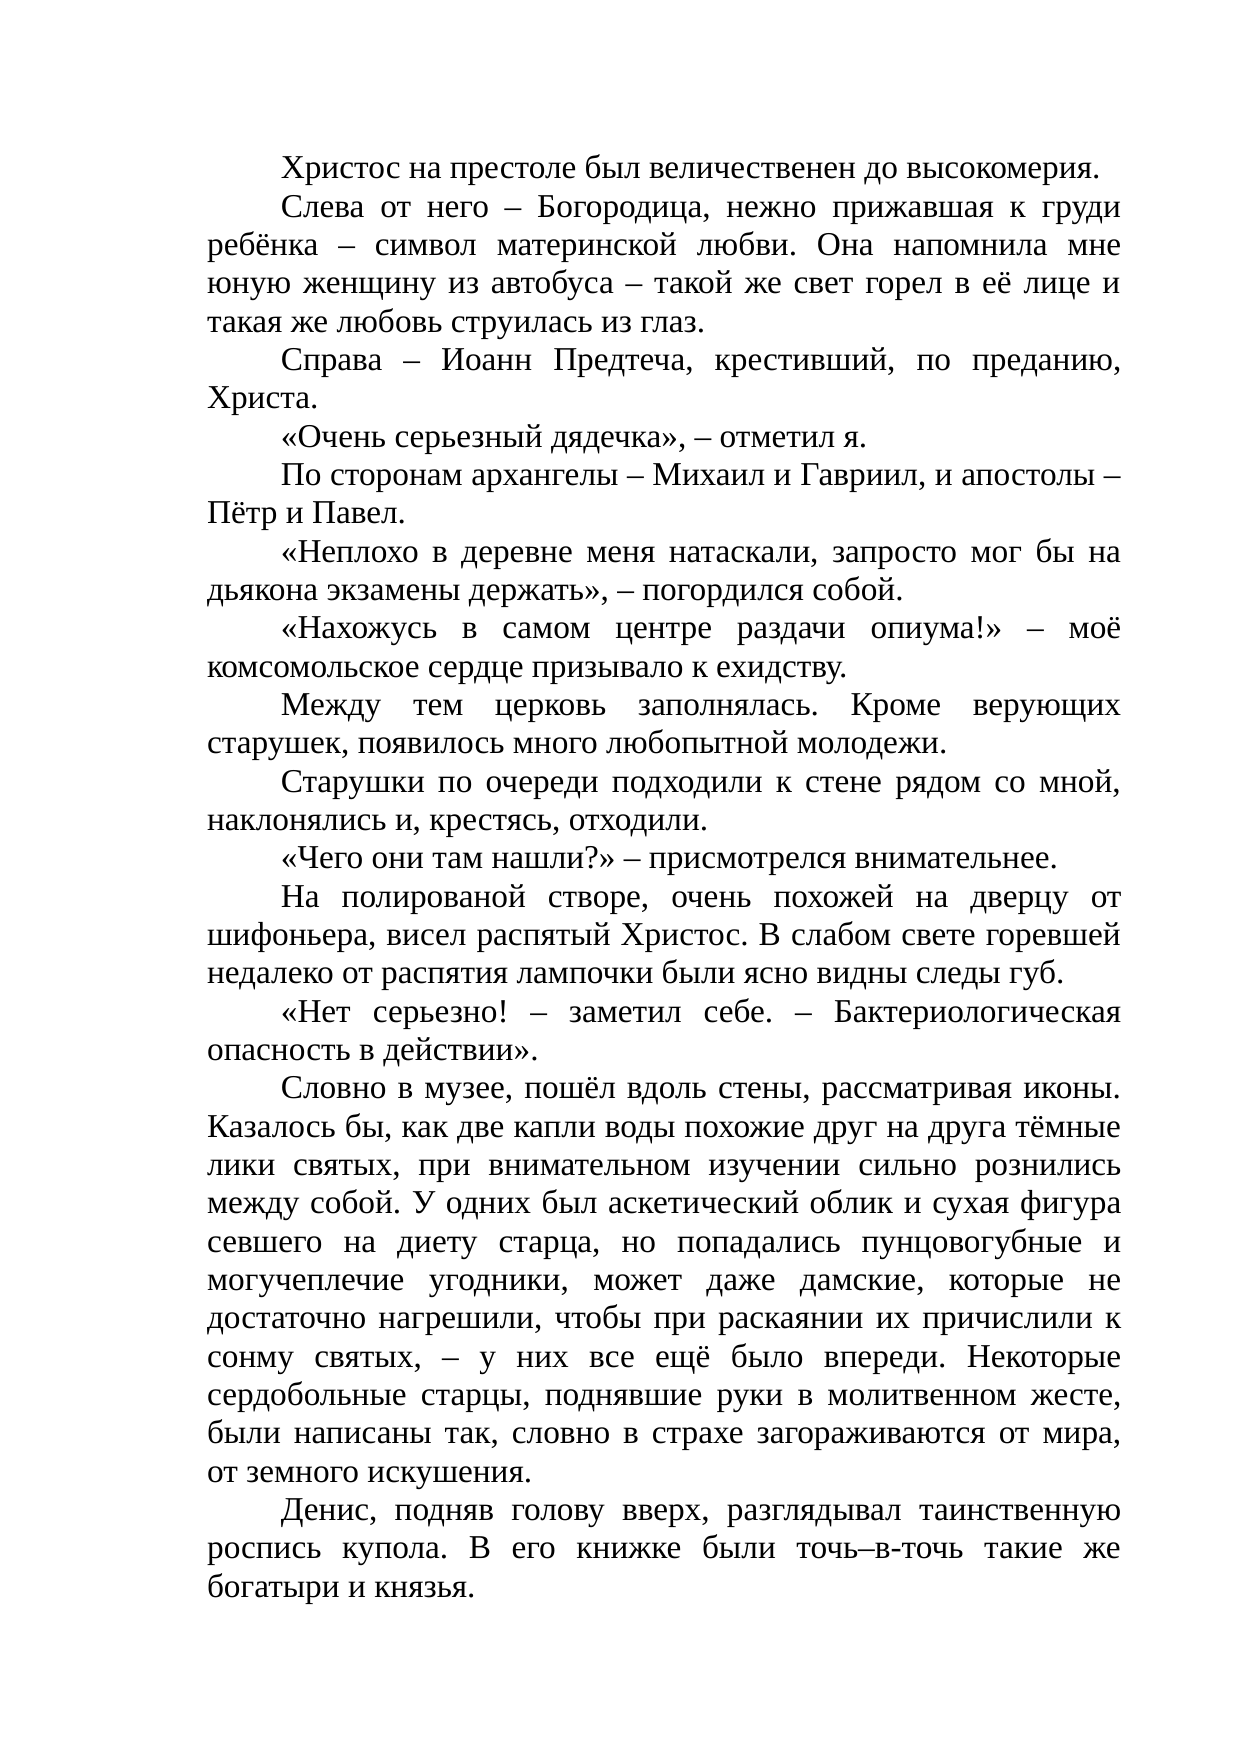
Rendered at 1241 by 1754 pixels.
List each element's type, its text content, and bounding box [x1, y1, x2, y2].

text «Нахожусь в самом центре раздачи опиума!» – моё комсомольское сердце призывало к ехидству. [207, 608, 1122, 684]
text По сторонам архангелы – Михаил и Гавриил, и апостолы – Пётр и Павел. [207, 454, 1122, 531]
text Слева от него – Богородица, нежно прижавшая к груди ребёнка – символ материнской любви. Она напомнила мне юную женщину из автобуса – такой же свет горел в её лице и такая же любовь струилась из глаз. [207, 186, 1122, 339]
text Словно в музее, пошёл вдоль стены, рассматривая иконы. Казалось бы, как две капли воды похожие друг на друга тёмные лики святых, при внимательном изучении сильно рознились между собой. У одних был аскетический облик и сухая фигура севшего на диету старца, но попадались пунцовогубные и могучеплечие угодники, может даже дамские, которые не достаточно нагрешили, чтобы при раскаянии их причислили к сонму святых, – у них все ещё было впереди. Некоторые сердобольные старцы, поднявшие руки в молитвенном жесте, были написаны так, словно в страхе загораживаются от мира, от земного искушения. [207, 1068, 1122, 1489]
text «Нет серьезно! – заметил себе. – Бактериологическая опасность в действии». [207, 991, 1122, 1068]
text Справа – Иоанн Предтеча, крестивший, по преданию, Христа. [207, 339, 1122, 416]
text «Очень серьезный дядечка», – отметил я. [207, 416, 1122, 454]
text Денис, подняв голову вверх, разглядывал таинственную роспись купола. В его книжке были точь–в-точь такие же богатыри и князья. [207, 1489, 1122, 1604]
text На полированой створе, очень похожей на дверцу от шифоньера, висел распятый Христос. В слабом свете горевшей недалеко от распятия лампочки были ясно видны следы губ. [207, 876, 1122, 991]
text Старушки по очереди подходили к стене рядом со мной, наклонялись и, крестясь, отходили. [207, 761, 1122, 838]
text «Чего они там нашли?» – присмотрелся внимательнее. [207, 838, 1122, 876]
text Между тем церковь заполнялась. Кроме верующих старушек, появилось много любопытной молодежи. [207, 684, 1122, 761]
text Христос на престоле был величественен до высокомерия. [207, 148, 1122, 186]
text «Неплохо в деревне меня натаскали, запросто мог бы на дьякона экзамены держать», – погордился собой. [207, 531, 1122, 608]
